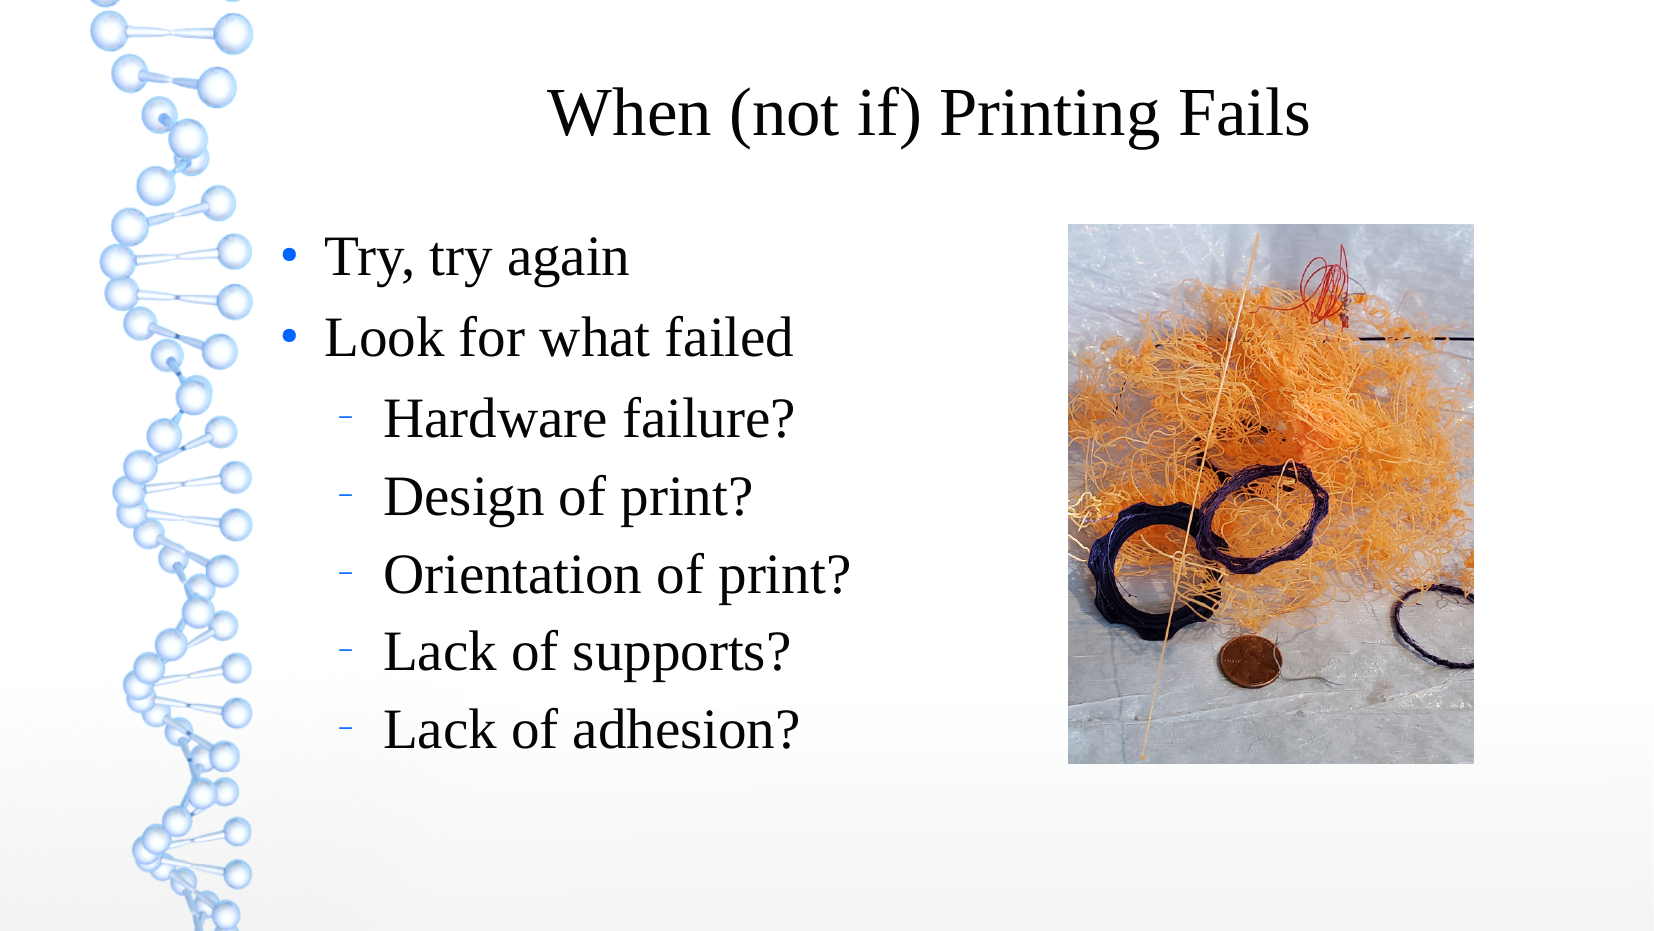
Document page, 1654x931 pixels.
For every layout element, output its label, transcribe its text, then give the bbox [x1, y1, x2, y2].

list Try, try again Look for what failed Hardware failure? Design of print? Orientation of print? Lack of supports? Lack of adhesion? [265, 224, 915, 764]
title When (not if) Printing Fails [265, 35, 1595, 189]
picture [0, 0, 1654, 931]
